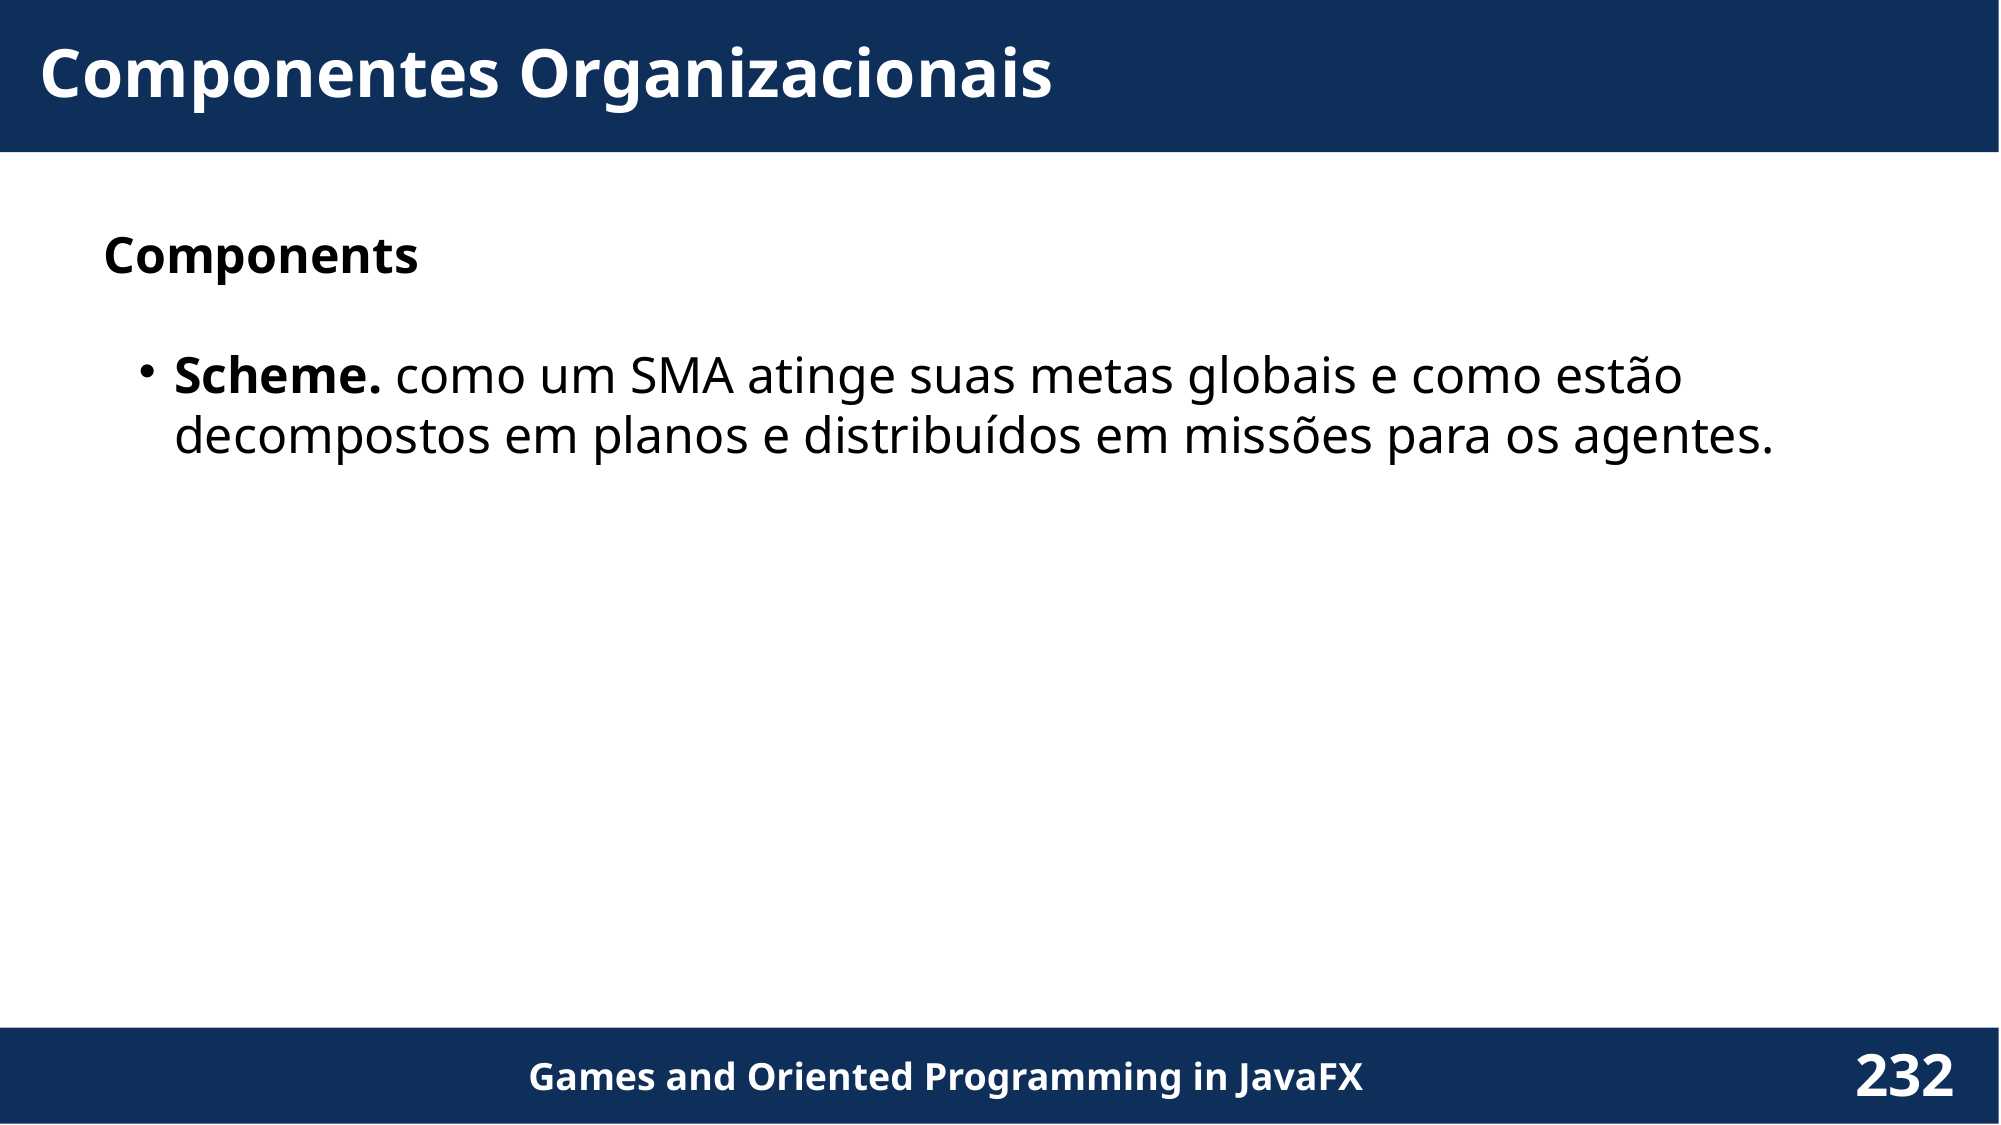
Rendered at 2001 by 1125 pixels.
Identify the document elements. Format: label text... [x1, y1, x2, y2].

text_box Components Scheme. como um SMA atinge suas metas globais e como estão decompostos em planos e distribuídos em missões para os agentes. [88, 216, 1949, 472]
text_box Componentes Organizacionais [25, 23, 1999, 119]
